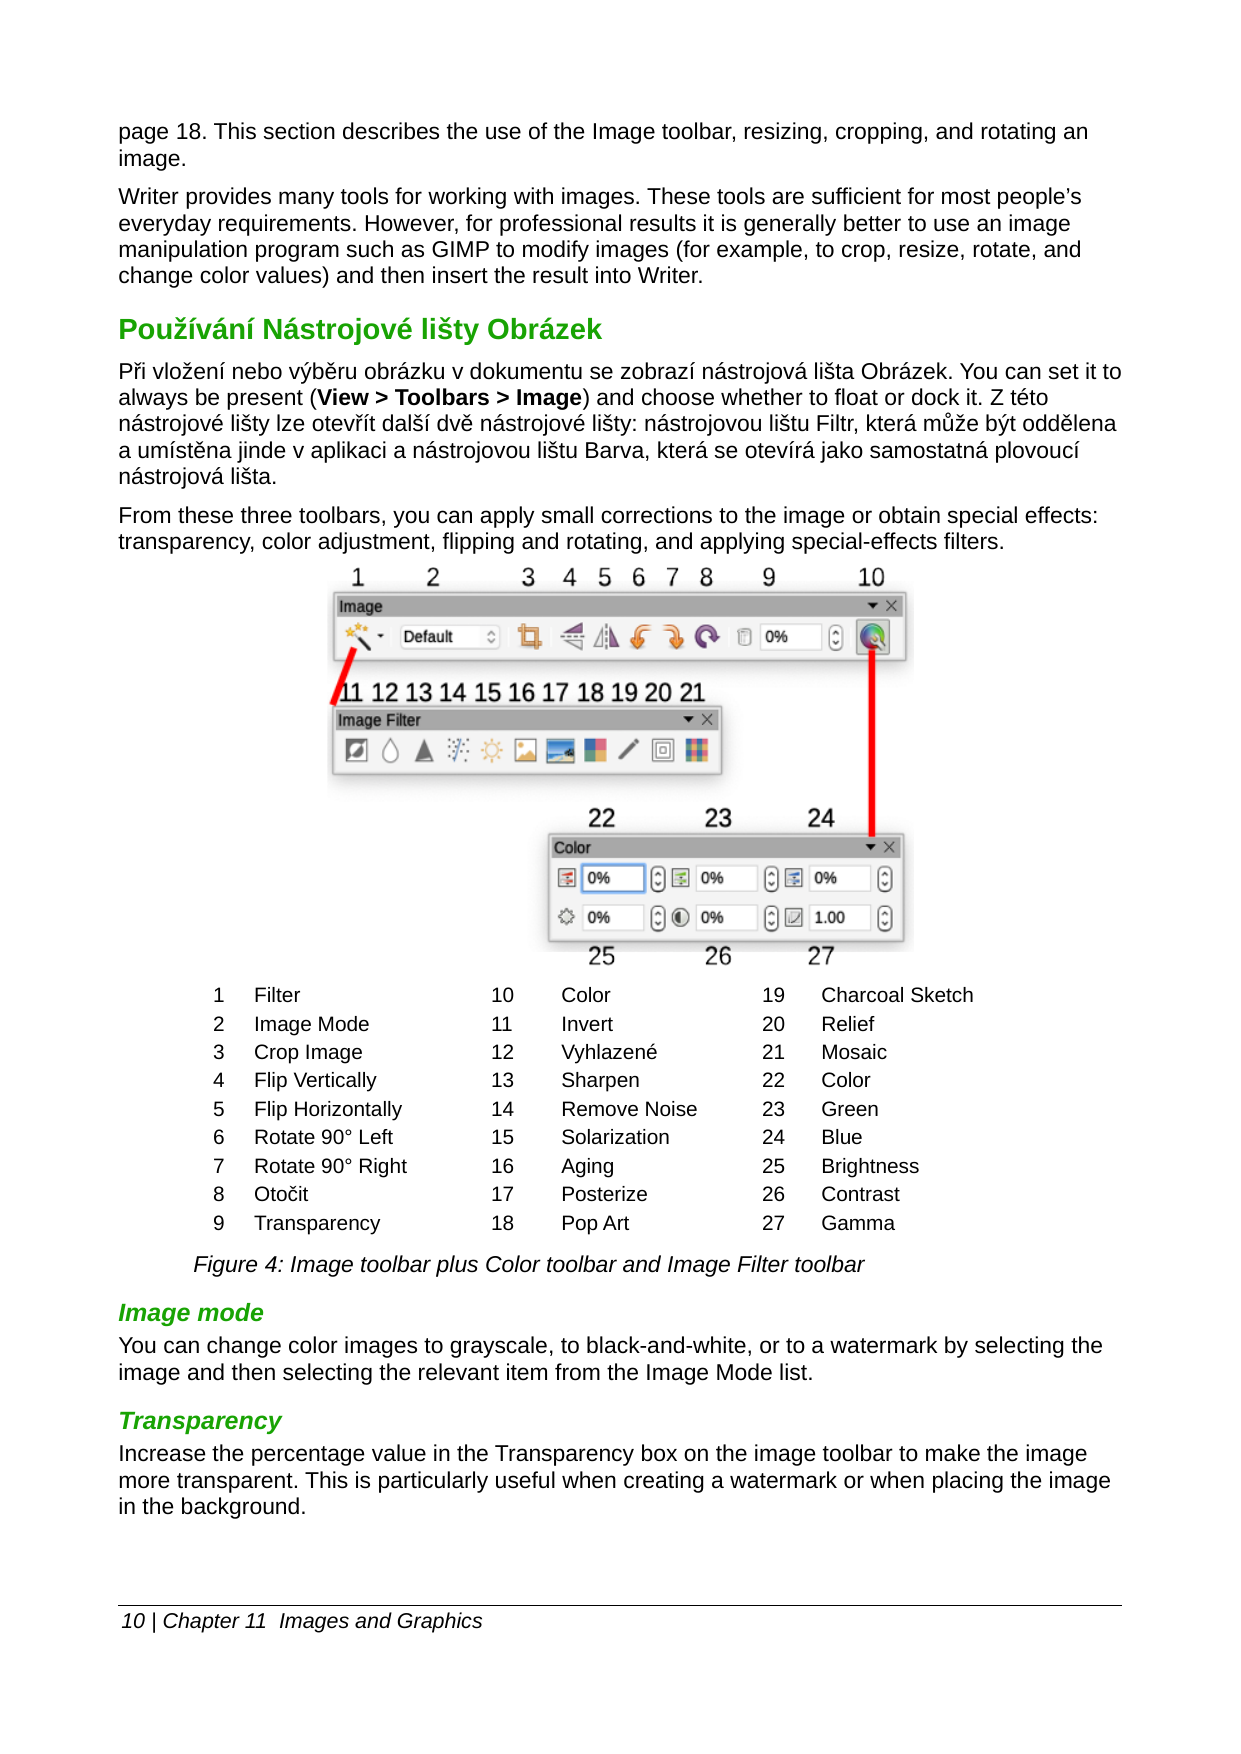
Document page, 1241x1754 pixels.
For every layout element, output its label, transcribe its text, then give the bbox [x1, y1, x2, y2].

table_cell Vyhlazené [549, 1040, 750, 1068]
table_cell 9 [201, 1211, 242, 1239]
table_cell 17 [479, 1182, 549, 1211]
table_cell 2 [201, 1011, 242, 1040]
text page 18. This section describes the use of the Image toolbar, resizing, cropping, and rotating an image. [118, 118, 1122, 171]
subtitle Používání Nástrojové lišty Obrázek [118, 312, 1122, 346]
table_cell Rotate 90° Right [242, 1154, 479, 1182]
table_cell Sharpen [549, 1068, 750, 1097]
table_cell 5 [201, 1097, 242, 1125]
table_header Color [549, 983, 750, 1011]
subtitle Transparency [118, 1406, 1122, 1434]
table_cell Pop Art [549, 1211, 750, 1239]
table_cell Contrast [809, 1182, 1054, 1211]
table_cell 21 [750, 1040, 809, 1068]
table_cell 3 [201, 1040, 242, 1068]
table_cell Mosaic [809, 1040, 1054, 1068]
table_cell 8 [201, 1182, 242, 1211]
table_header Charcoal Sketch [809, 983, 1054, 1011]
table_cell Crop Image [242, 1040, 479, 1068]
table_cell Gamma [809, 1211, 1054, 1239]
text Writer provides many tools for working with images. These tools are sufficient for most people’s everyday requirements. However, for professional results it is generally better to use an image manipulation program such as GIMP to modify images (for example, to crop, resize, rotate, and change color values) and then insert the result into Writer. [118, 183, 1122, 289]
table_header 19 [750, 983, 809, 1011]
table_cell Posterize [549, 1182, 750, 1211]
table_cell Color [809, 1068, 1054, 1097]
table_cell Blue [809, 1125, 1054, 1154]
table_cell 12 [479, 1040, 549, 1068]
table_header 1 [201, 983, 242, 1011]
table_cell 4 [201, 1068, 242, 1097]
table_cell Otočit [242, 1182, 479, 1211]
table_cell Flip Horizontally [242, 1097, 479, 1125]
table_header 10 [479, 983, 549, 1011]
table_cell 6 [201, 1125, 242, 1154]
table_cell Image Mode [242, 1011, 479, 1040]
table_cell 25 [750, 1154, 809, 1182]
table_cell 26 [750, 1182, 809, 1211]
table_cell 24 [750, 1125, 809, 1154]
table_cell 7 [201, 1154, 242, 1182]
table_cell 13 [479, 1068, 549, 1097]
table_cell 22 [750, 1068, 809, 1097]
table_cell 18 [479, 1211, 549, 1239]
table_cell Rotate 90° Left [242, 1125, 479, 1154]
subtitle Image mode [118, 1298, 1122, 1326]
table_cell 16 [479, 1154, 549, 1182]
table_cell Solarization [549, 1125, 750, 1154]
table_cell 15 [479, 1125, 549, 1154]
table_cell Transparency [242, 1211, 479, 1239]
text From these three toolbars, you can apply small corrections to the image or obtain special effects: transparency, color adjustment, flipping and rotating, and applying special-effects filters. [118, 502, 1122, 555]
picture [326, 567, 914, 966]
table_cell 23 [750, 1097, 809, 1125]
table_cell Remove Noise [549, 1097, 750, 1125]
table_header Filter [242, 983, 479, 1011]
table_cell Invert [549, 1011, 750, 1040]
table_cell Relief [809, 1011, 1054, 1040]
table_cell Flip Vertically [242, 1068, 479, 1097]
table_cell 11 [479, 1011, 549, 1040]
table_cell Green [809, 1097, 1054, 1125]
table_cell 14 [479, 1097, 549, 1125]
text You can change color images to grayscale, to black-and-white, or to a watermark by selecting the image and then selecting the relevant item from the Image Mode list. [118, 1332, 1122, 1385]
text Increase the percentage value in the Transparency box on the image toolbar to make the image more transparent. This is particularly useful when creating a watermark or when placing the image in the background. [118, 1440, 1122, 1519]
table_cell 27 [750, 1211, 809, 1239]
table_cell 20 [750, 1011, 809, 1040]
table_cell Aging [549, 1154, 750, 1182]
text Figure 4: Image toolbar plus Color toolbar and Image Filter toolbar [193, 1251, 1122, 1277]
text Při vložení nebo výběru obrázku v dokumentu se zobrazí nástrojová lišta Obrázek. You can set it to always be present (View > Toolbars > Image) and choose whether to float or dock it. Z této nástrojové lišty lze otevřít další dvě nástrojové lišty: nástrojovou lištu Filtr, která může být oddělena a umístěna jinde v aplikaci a nástrojovou lištu Barva, která se otevírá jako samostatná plovoucí nástrojová lišta. [118, 358, 1122, 489]
table_cell Brightness [809, 1154, 1054, 1182]
